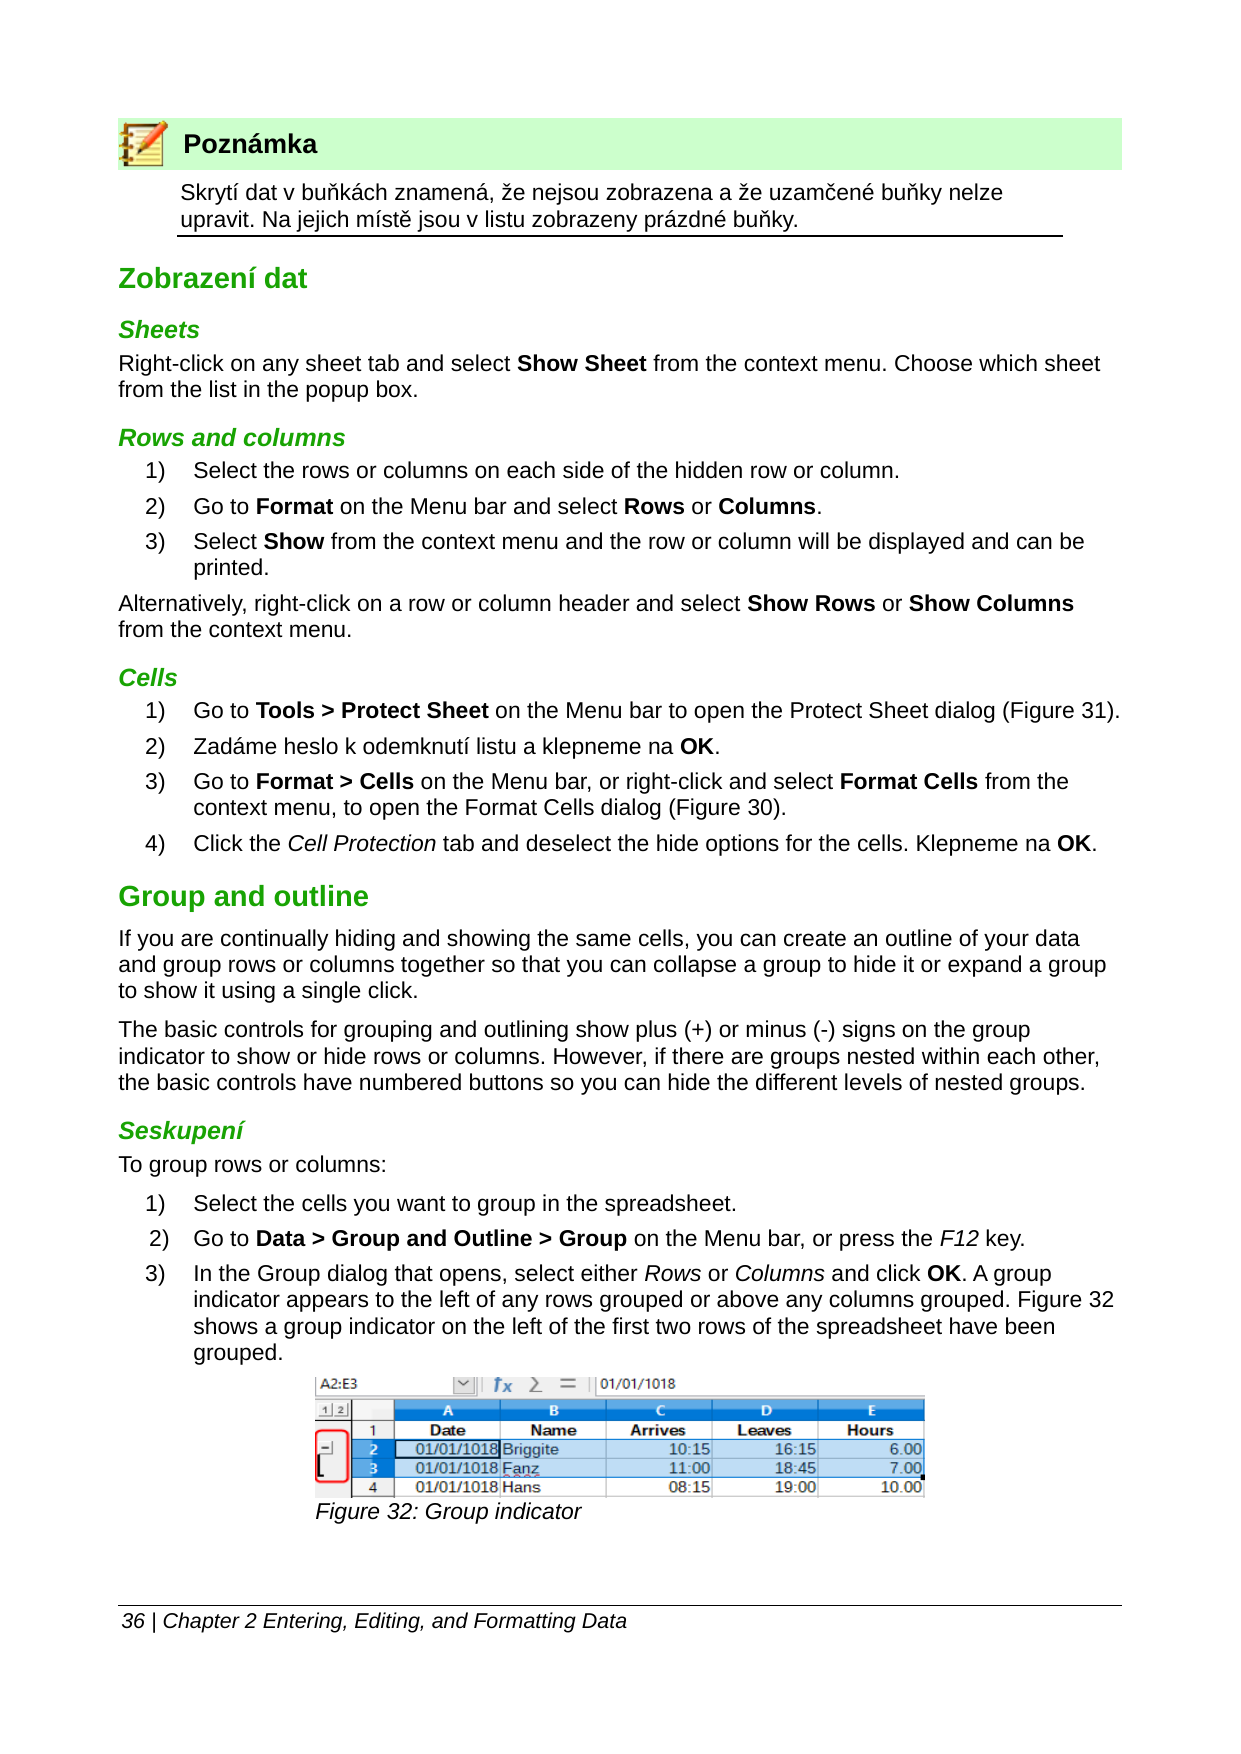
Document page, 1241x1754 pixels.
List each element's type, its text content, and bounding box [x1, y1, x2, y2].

text If you are continually hiding and showing the same cells, you can create an outline of your data and group rows or columns together so that you can collapse a group to hide it or expand a group to show it using a single click. [118, 925, 1122, 1004]
subtitle Poznámka [118, 118, 1122, 170]
subtitle Cells [118, 663, 1122, 692]
list Select the cells you want to group in the spreadsheet. [165, 1189, 1122, 1216]
subtitle Sheets [118, 315, 1122, 343]
text To group rows or columns: [118, 1151, 1122, 1177]
text Figure 32: Group indicator [315, 1498, 925, 1524]
picture [119, 119, 170, 170]
picture [315, 1377, 925, 1498]
list Go to Tools > Protect Sheet on the Menu bar to open the Protect Sheet dialog (Figure 31). [165, 697, 1122, 724]
text The basic controls for grouping and outlining show plus (+) or minus (-) signs on the group indicator to show or hide rows or columns. However, if there are groups nested within each other, the basic controls have numbered buttons so you can hide the different levels of nested groups. [118, 1016, 1122, 1095]
text Alternatively, right-click on a row or column header and select Show Rows or Show Columns from the context menu. [118, 589, 1122, 642]
text Skrytí dat v buňkách znamená, že nejsou zobrazena a že uzamčené buňky nelze upravit. Na jejich místě jsou v listu zobrazeny prázdné buňky. [177, 176, 1063, 235]
list Click the Cell Protection tab and deselect the hide options for the cells. Klepneme na OK. [165, 829, 1122, 856]
list Go to Data > Group and Outline > Group on the Menu bar, or press the F12 key. [169, 1225, 1122, 1251]
text Right-click on any sheet tab and select Show Sheet from the context menu. Choose which sheet from the list in the popup box. [118, 349, 1122, 402]
list Go to Format > Cells on the Menu bar, or right-click and select Format Cells from the context menu, to open the Format Cells dialog (Figure 30). [165, 768, 1122, 821]
list In the Group dialog that opens, select either Rows or Columns and click OK. A group indicator appears to the left of any rows grouped or above any columns grouped. Figure 32 shows a group indicator on the left of the first two rows of the spreadsheet have been grouped. [165, 1260, 1122, 1365]
subtitle Seskupení [118, 1116, 1122, 1145]
subtitle Group and outline [118, 879, 1122, 913]
list Select Show from the context menu and the row or column will be displayed and can be printed. [165, 528, 1122, 581]
list Select the rows or columns on each side of the hidden row or column. [165, 457, 1122, 484]
list Zadáme heslo k odemknutí listu a klepneme na OK. [165, 733, 1122, 759]
subtitle Rows and columns [118, 423, 1122, 452]
list Go to Format on the Menu bar and select Rows or Columns. [165, 493, 1122, 519]
subtitle Zobrazení dat [118, 261, 1122, 294]
